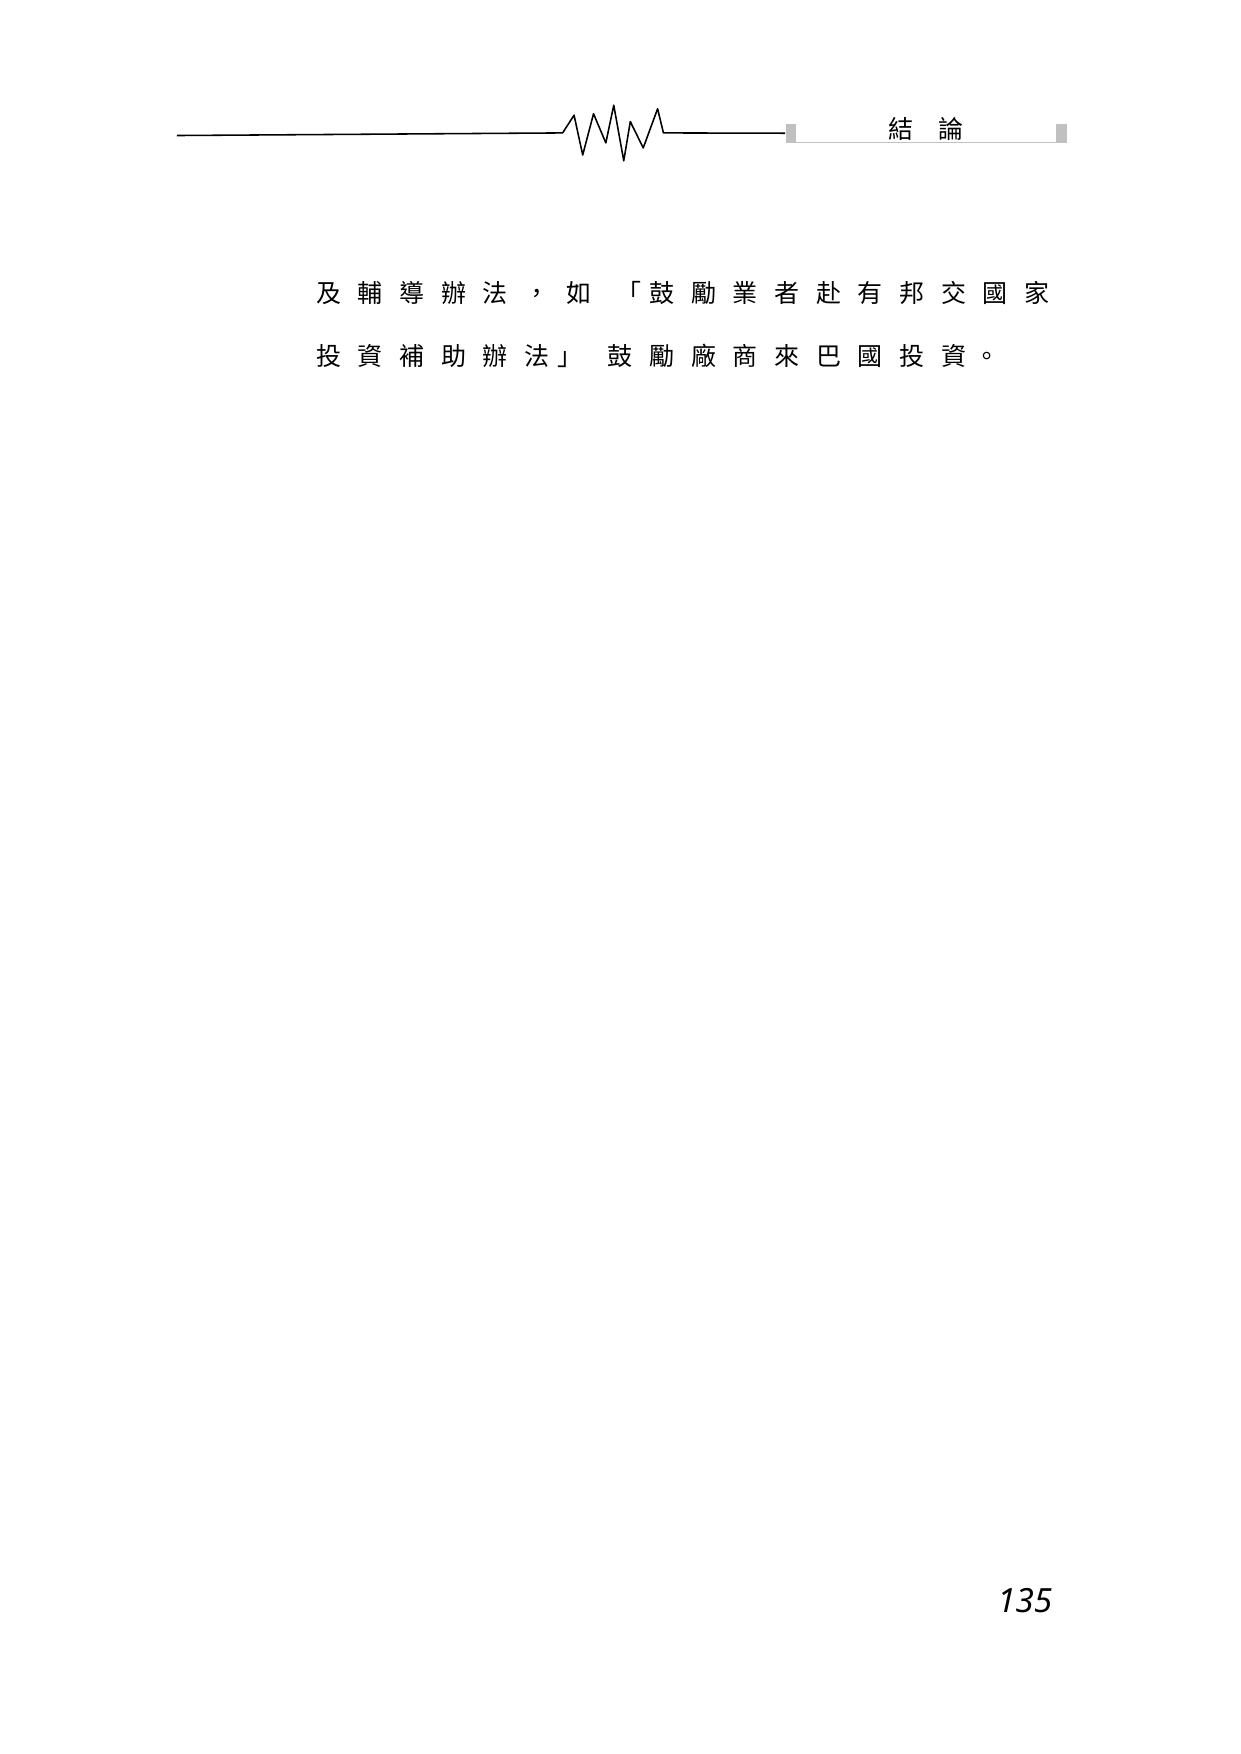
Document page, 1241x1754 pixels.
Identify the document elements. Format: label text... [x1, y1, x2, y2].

text 及輔導辦法，如「鼓勵業者赴有邦交國家投資補助辦法」鼓勵廠商來巴國投資。 [281, 250, 1058, 375]
